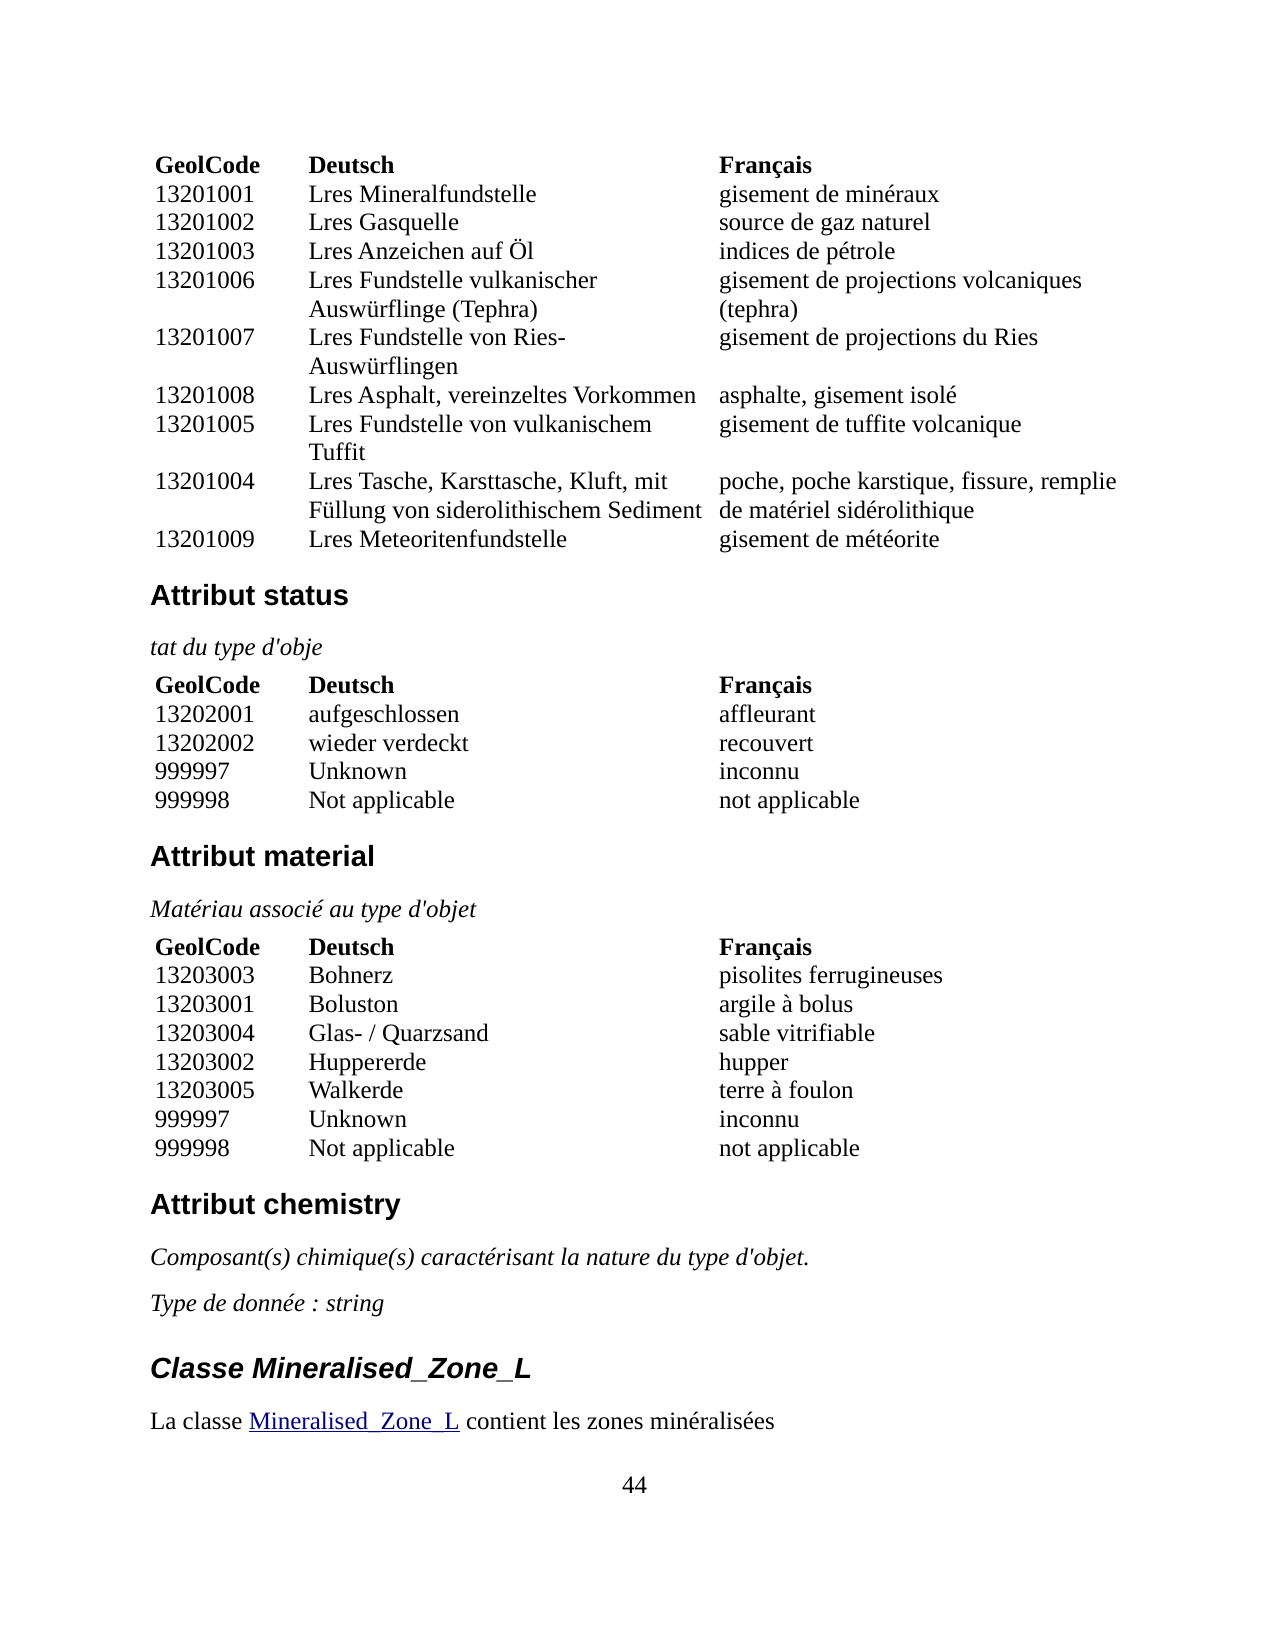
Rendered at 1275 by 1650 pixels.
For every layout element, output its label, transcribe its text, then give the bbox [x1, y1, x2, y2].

table_cell Boluston [304, 989, 714, 1018]
table_cell aufgeschlossen [304, 699, 714, 728]
table_cell Not applicable [304, 785, 714, 814]
table_cell argile à bolus [714, 989, 1125, 1018]
table_header Deutsch [304, 670, 714, 699]
text La classe Mineralised_Zone_L contient les zones minéralisées [150, 1406, 1125, 1435]
table_cell asphalte, gisement isolé [714, 380, 1125, 409]
table_cell 13203004 [150, 1018, 304, 1047]
table_cell 13201008 [150, 380, 304, 409]
table_cell Lres Tasche, Karsttasche, Kluft, mit Füllung von siderolithischem Sediment [304, 466, 714, 524]
table_cell terre à foulon [714, 1075, 1125, 1104]
subtitle Attribut chemistry [150, 1187, 1125, 1220]
table_cell 999998 [150, 785, 304, 814]
table_cell gisement de projections volcaniques (tephra) [714, 265, 1125, 322]
table_cell not applicable [714, 785, 1125, 814]
table_cell 13201004 [150, 466, 304, 524]
table_cell Bohnerz [304, 960, 714, 989]
table_header Deutsch [304, 932, 714, 960]
table_cell inconnu [714, 1104, 1125, 1133]
subtitle Classe Mineralised_Zone_L [150, 1351, 1125, 1384]
table_header Français [714, 150, 1125, 179]
table_cell 13201001 [150, 179, 304, 207]
table_cell Lres Mineralfundstelle [304, 179, 714, 207]
table_cell Walkerde [304, 1075, 714, 1104]
table_cell 13201006 [150, 265, 304, 322]
table_cell Unknown [304, 1104, 714, 1133]
table_cell source de gaz naturel [714, 208, 1125, 236]
table_cell 13201003 [150, 236, 304, 265]
table_header GeolCode [150, 150, 304, 179]
subtitle Attribut material [150, 839, 1125, 872]
table_cell Unknown [304, 756, 714, 785]
table_cell 13201007 [150, 323, 304, 380]
table_cell inconnu [714, 756, 1125, 785]
table_cell affleurant [714, 699, 1125, 728]
table_cell gisement de minéraux [714, 179, 1125, 207]
table_cell Not applicable [304, 1133, 714, 1162]
table_cell 13203001 [150, 989, 304, 1018]
table_cell wieder verdeckt [304, 728, 714, 756]
text Composant(s) chimique(s) caractérisant la nature du type d'objet. [150, 1242, 1125, 1270]
table_cell Huppererde [304, 1047, 714, 1075]
table_cell 13203005 [150, 1075, 304, 1104]
subtitle Attribut status [150, 577, 1125, 611]
text tat du type d'obje [150, 632, 1125, 661]
table_cell not applicable [714, 1133, 1125, 1162]
table_cell Lres Fundstelle vulkanischer Auswürflinge (Tephra) [304, 265, 714, 322]
table_cell Lres Anzeichen auf Öl [304, 236, 714, 265]
table_cell Lres Meteoritenfundstelle [304, 524, 714, 552]
table_header GeolCode [150, 670, 304, 699]
table_cell Lres Fundstelle von Ries-Auswürflingen [304, 323, 714, 380]
table_cell indices de pétrole [714, 236, 1125, 265]
table_cell 13201009 [150, 524, 304, 552]
table_cell sable vitrifiable [714, 1018, 1125, 1047]
table_cell 13203002 [150, 1047, 304, 1075]
table_cell Lres Gasquelle [304, 208, 714, 236]
table_cell poche, poche karstique, fissure, remplie de matériel sidérolithique [714, 466, 1125, 524]
table_cell 13202002 [150, 728, 304, 756]
table_cell 13201002 [150, 208, 304, 236]
table_cell hupper [714, 1047, 1125, 1075]
table_cell 13203003 [150, 960, 304, 989]
table_header Deutsch [304, 150, 714, 179]
table_header Français [714, 670, 1125, 699]
table_cell gisement de tuffite volcanique [714, 409, 1125, 466]
table_cell 999998 [150, 1133, 304, 1162]
table_cell 999997 [150, 756, 304, 785]
table_cell recouvert [714, 728, 1125, 756]
text Matériau associé au type d'objet [150, 894, 1125, 923]
table_cell Lres Fundstelle von vulkanischem Tuffit [304, 409, 714, 466]
table_header GeolCode [150, 932, 304, 960]
table_cell 13201005 [150, 409, 304, 466]
table_cell pisolites ferrugineuses [714, 960, 1125, 989]
table_header Français [714, 932, 1125, 960]
table_cell 13202001 [150, 699, 304, 728]
text Type de donnée : string [150, 1288, 1125, 1317]
table_cell 999997 [150, 1104, 304, 1133]
table_cell gisement de météorite [714, 524, 1125, 552]
table_cell Lres Asphalt, vereinzeltes Vorkommen [304, 380, 714, 409]
table_cell Glas- / Quarzsand [304, 1018, 714, 1047]
table_cell gisement de projections du Ries [714, 323, 1125, 380]
